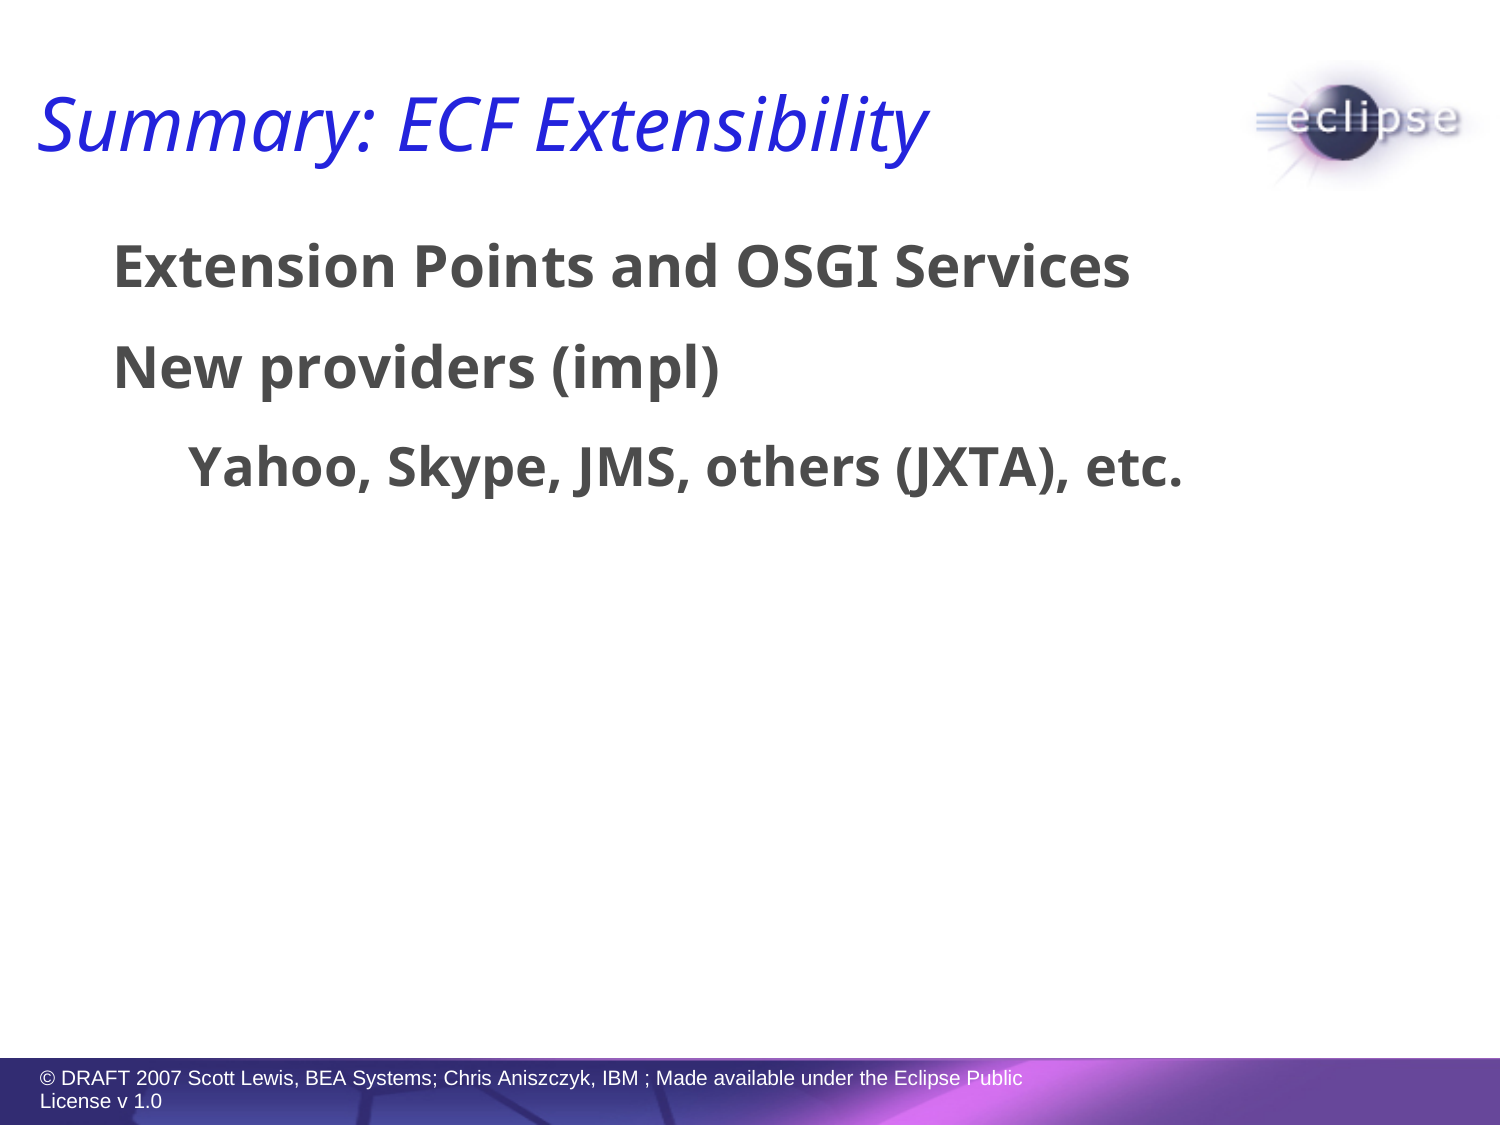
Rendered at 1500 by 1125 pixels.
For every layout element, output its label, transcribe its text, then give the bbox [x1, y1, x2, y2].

picture [1222, 60, 1500, 191]
picture [0, 1058, 1500, 1125]
list Extension Points and OSGI Services New providers (impl) Yahoo, Skype, JMS, others (JXTA), etc. [112, 224, 1388, 1006]
title Summary: ECF Extensibility [37, 78, 1234, 170]
